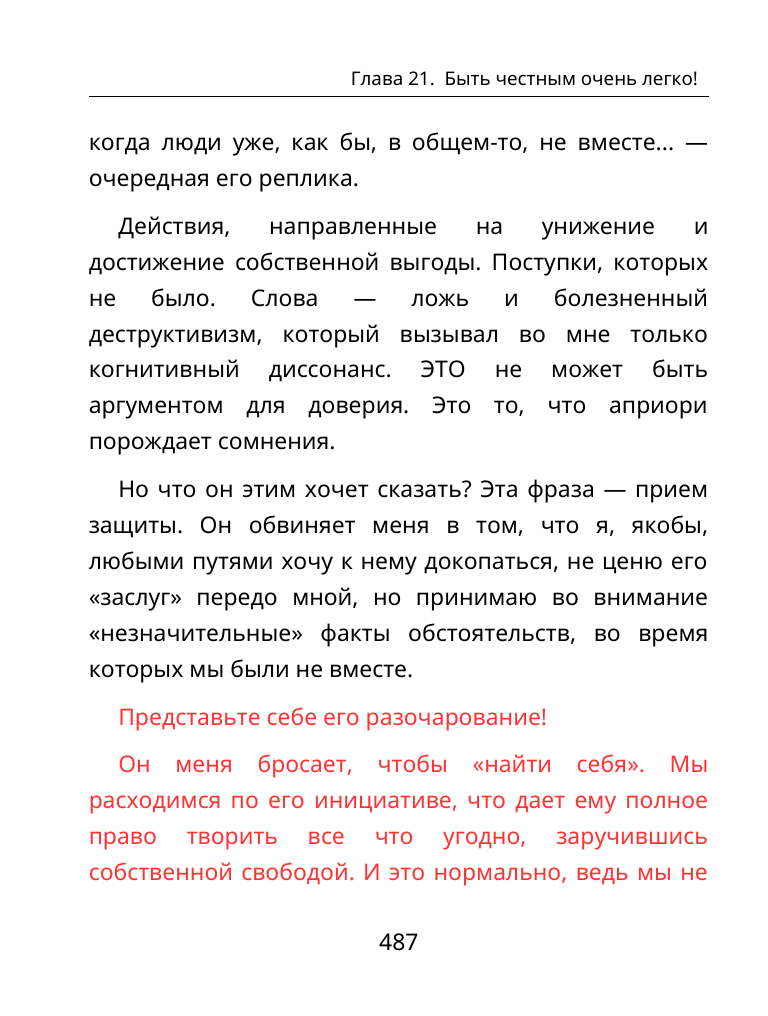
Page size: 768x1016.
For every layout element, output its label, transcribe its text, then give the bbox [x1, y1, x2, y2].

text Действия, направленные на унижение и достижение собственной выгоды. Поступки, которых не было. Слова — ложь и болезненный деструктивизм, который вызывал во мне только когнитивный диссонанс. ЭТО не может быть аргументом для доверия. Это то, что априори порождает сомнения. [88, 210, 709, 457]
text Но что он этим хочет сказать? Эта фраза — прием защиты. Он обвиняет меня в том, что я, якобы, любыми путями хочу к нему докопаться, не ценю его «заслуг» передо мной, но принимаю во внимание «незначительные» факты обстоятельств, во время которых мы были не вместе. [88, 473, 709, 684]
text Представьте себе его разочарование! [88, 700, 709, 732]
list когда люди уже, как бы, в общем-то, не вместе... — очередная его реплика. [88, 126, 709, 193]
text Он меня бросает, чтобы «найти себя». Мы расходимся по его инициативе, что дает ему полное право творить все что угодно, заручившись собственной свободой. И это нормально, ведь мы не [88, 748, 709, 887]
